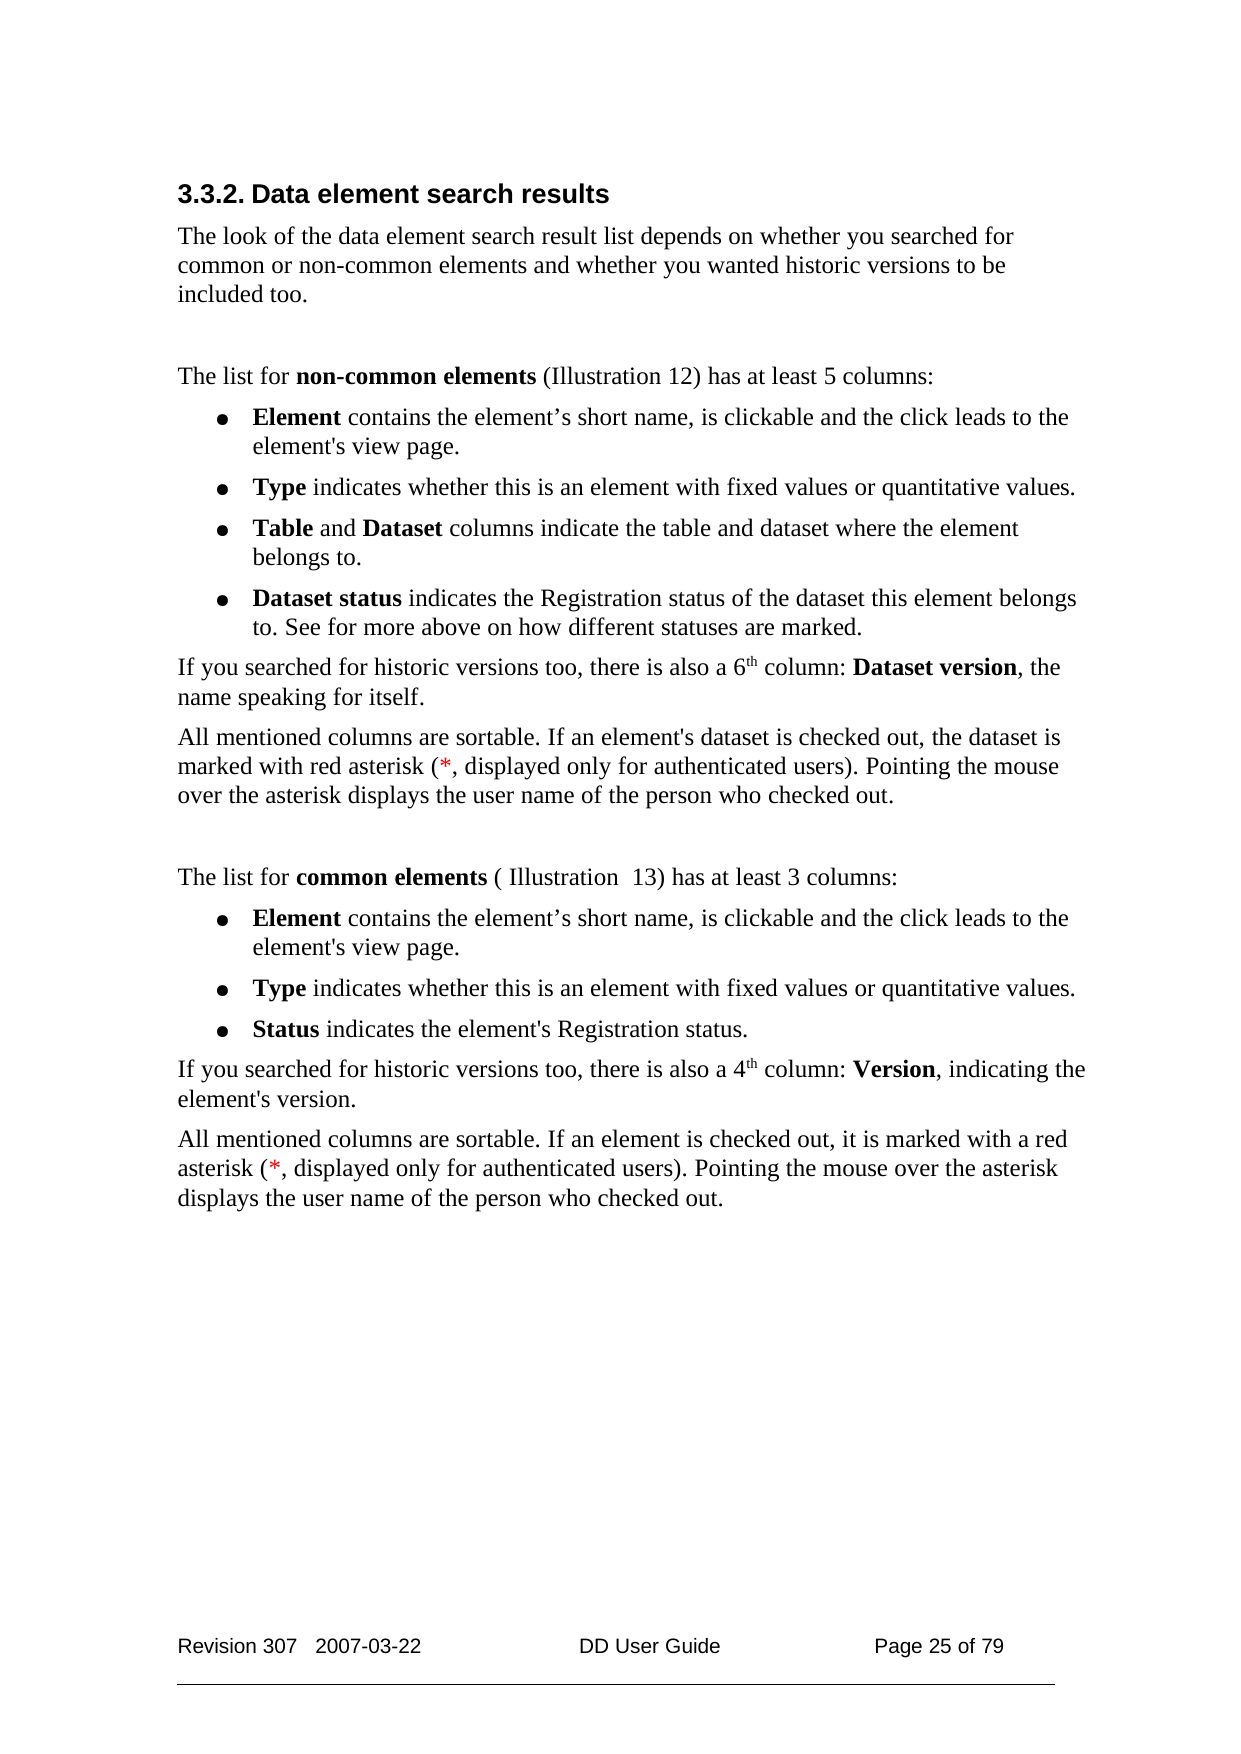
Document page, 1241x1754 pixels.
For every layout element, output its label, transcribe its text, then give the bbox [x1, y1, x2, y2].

list Dataset status indicates the Registration status of the dataset this element belongs to. See for more above on how different statuses are marked. [215, 582, 1092, 641]
list Type indicates whether this is an element with fixed values or quantitative values. [215, 973, 1092, 1002]
subtitle Data element search results [177, 178, 1092, 209]
list Type indicates whether this is an element with fixed values or quantitative values. [215, 472, 1092, 501]
text The look of the data element search result list depends on whether you searched for common or non-common elements and whether you wanted historic versions to be included too. [177, 221, 1092, 308]
list All mentioned columns are sortable. If an element is checked out, it is marked with a red asterisk (*, displayed only for authenticated users). Pointing the mouse over the asterisk displays the user name of the person who checked out. [140, 1124, 1092, 1211]
text The list for common elements ( Illustration 13) has at least 3 columns: [177, 862, 1092, 891]
list If you searched for historic versions too, there is also a 4th column: Version, indicating the element's version. [140, 1054, 1092, 1112]
list Element contains the element’s short name, is clickable and the click leads to the element's view page. [215, 903, 1092, 961]
list All mentioned columns are sortable. If an element's dataset is checked out, the dataset is marked with red asterisk (*, displayed only for authenticated users). Pointing the mouse over the asterisk displays the user name of the person who checked out. [140, 722, 1092, 809]
list Status indicates the element's Registration status. [215, 1013, 1092, 1043]
list If you searched for historic versions too, there is also a 6th column: Dataset version, the name speaking for itself. [140, 652, 1092, 710]
text The list for non-common elements (Illustration 12) has at least 5 columns: [177, 361, 1092, 390]
list Table and Dataset columns indicate the table and dataset where the element belongs to. [215, 512, 1092, 571]
list Element contains the element’s short name, is clickable and the click leads to the element's view page. [215, 402, 1092, 460]
